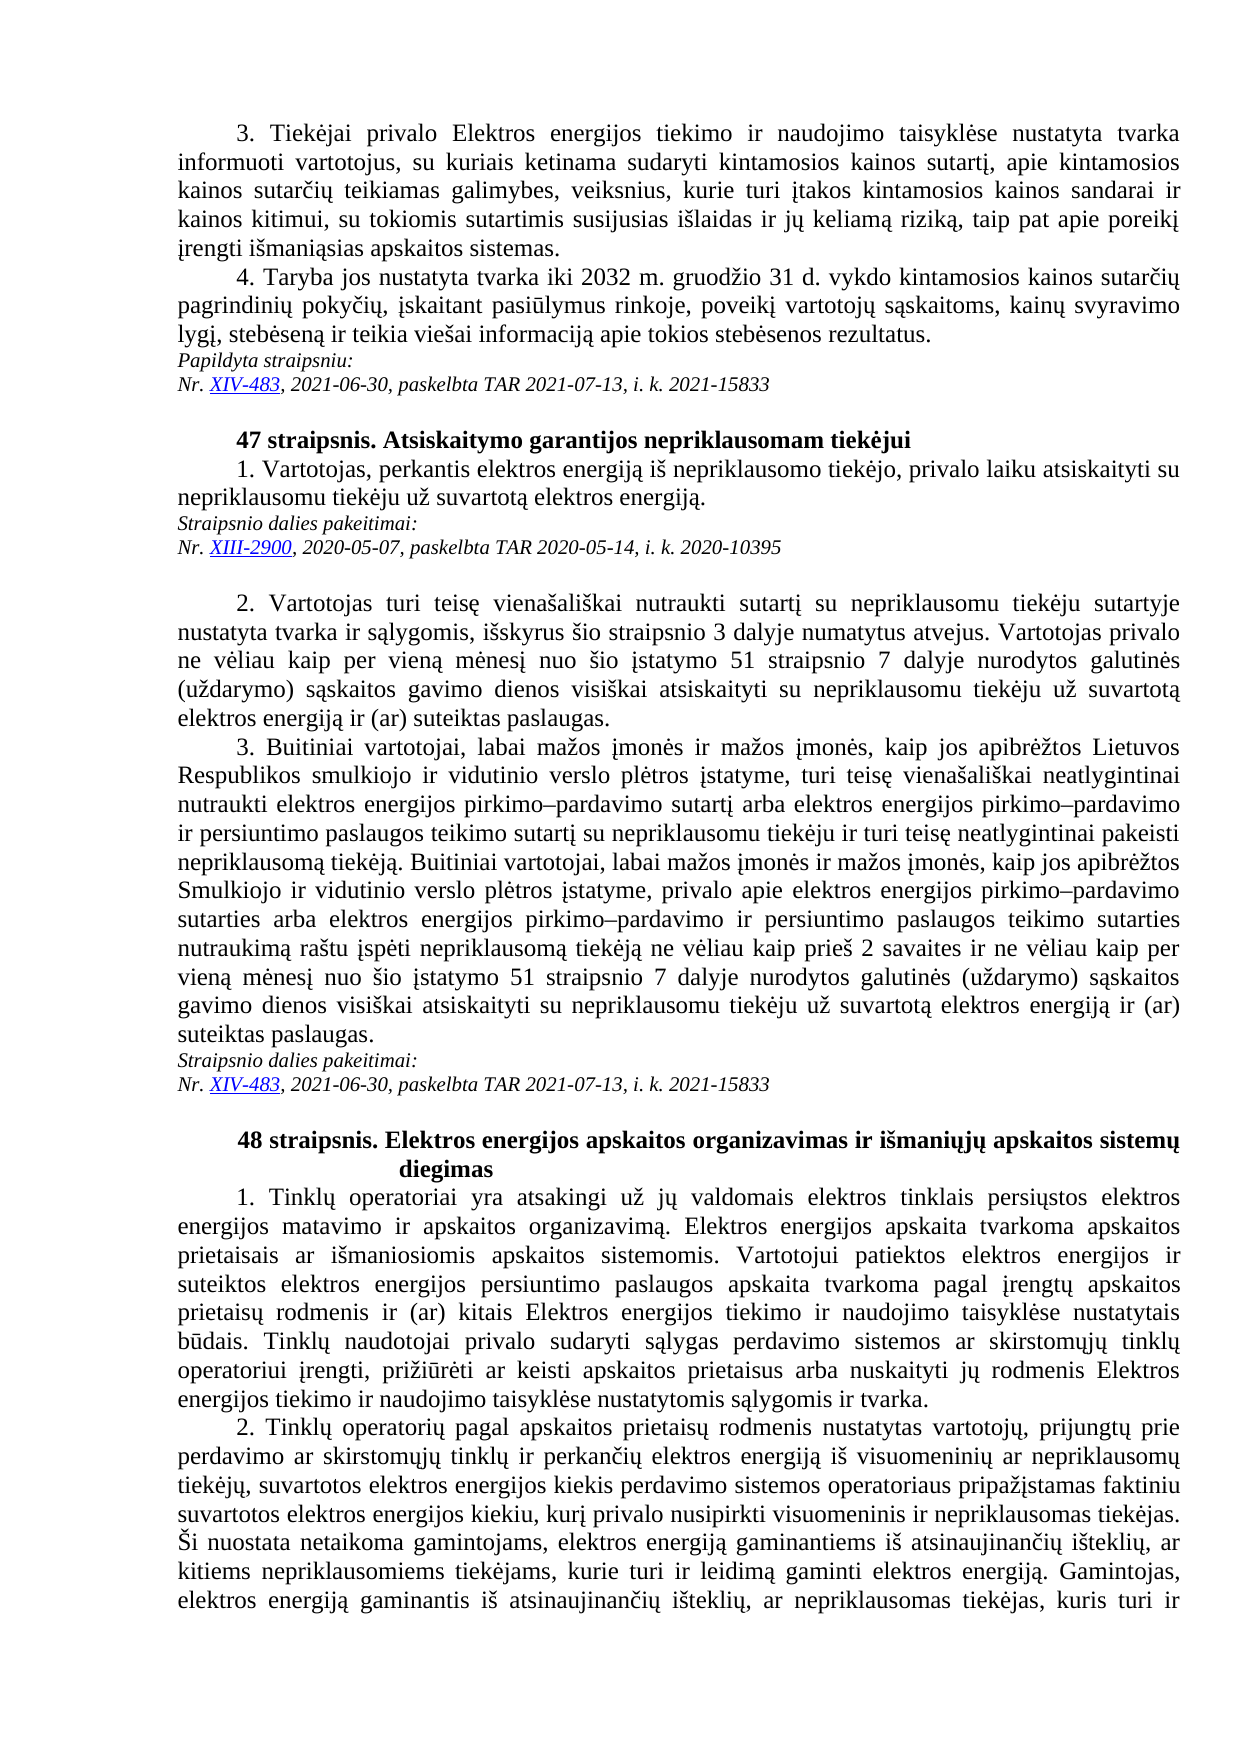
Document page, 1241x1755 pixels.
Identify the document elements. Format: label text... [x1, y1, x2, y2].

text 1. Tinklų operatoriai yra atsakingi už jų valdomais elektros tinklais persiųstos elektros energijos matavimo ir apskaitos organizavimą. Elektros energijos apskaita tvarkoma apskaitos prietaisais ar išmaniosiomis apskaitos sistemomis. Vartotojui patiektos elektros energijos ir suteiktos elektros energijos persiuntimo paslaugos apskaita tvarkoma pagal įrengtų apskaitos prietaisų rodmenis ir (ar) kitais Elektros energijos tiekimo ir naudojimo taisyklėse nustatytais būdais. Tinklų naudotojai privalo sudaryti sąlygas perdavimo sistemos ar skirstomųjų tinklų operatoriui įrengti, prižiūrėti ar keisti apskaitos prietaisus arba nuskaityti jų rodmenis Elektros energijos tiekimo ir naudojimo taisyklėse nustatytomis sąlygomis ir tvarka. [177, 1182, 1181, 1412]
text 1. Vartotojas, perkantis elektros energiją iš nepriklausomo tiekėjo, privalo laiku atsiskaityti su nepriklausomu tiekėju už suvartotą elektros energiją. [177, 454, 1181, 511]
text 3. Tiekėjai privalo Elektros energijos tiekimo ir naudojimo taisyklėse nustatyta tvarka informuoti vartotojus, su kuriais ketinama sudaryti kintamosios kainos sutartį, apie kintamosios kainos sutarčių teikiamas galimybes, veiksnius, kurie turi įtakos kintamosios kainos sandarai ir kainos kitimui, su tokiomis sutartimis susijusias išlaidas ir jų keliamą riziką, taip pat apie poreikį įrengti išmaniąsias apskaitos sistemas. [177, 118, 1181, 262]
text 2. Tinklų operatorių pagal apskaitos prietaisų rodmenis nustatytas vartotojų, prijungtų prie perdavimo ar skirstomųjų tinklų ir perkančių elektros energiją iš visuomeninių ar nepriklausomų tiekėjų, suvartotos elektros energijos kiekis perdavimo sistemos operatoriaus pripažįstamas faktiniu suvartotos elektros energijos kiekiu, kurį privalo nusipirkti visuomeninis ir nepriklausomas tiekėjas. Ši nuostata netaikoma gamintojams, elektros energiją gaminantiems iš atsinaujinančių išteklių, ar kitiems nepriklausomiems tiekėjams, kurie turi ir leidimą gaminti elektros energiją. Gamintojas, elektros energiją gaminantis iš atsinaujinančių išteklių, ar nepriklausomas tiekėjas, kuris turi ir [177, 1412, 1181, 1614]
text 3. Buitiniai vartotojai, labai mažos įmonės ir mažos įmonės, kaip jos apibrėžtos Lietuvos Respublikos smulkiojo ir vidutinio verslo plėtros įstatyme, turi teisę vienašališkai neatlygintinai nutraukti elektros energijos pirkimo–pardavimo sutartį arba elektros energijos pirkimo–pardavimo ir persiuntimo paslaugos teikimo sutartį su nepriklausomu tiekėju ir turi teisę neatlygintinai pakeisti nepriklausomą tiekėją. Buitiniai vartotojai, labai mažos įmonės ir mažos įmonės, kaip jos apibrėžtos Smulkiojo ir vidutinio verslo plėtros įstatyme, privalo apie elektros energijos pirkimo–pardavimo sutarties arba elektros energijos pirkimo–pardavimo ir persiuntimo paslaugos teikimo sutarties nutraukimą raštu įspėti nepriklausomą tiekėją ne vėliau kaip prieš 2 savaites ir ne vėliau kaip per vieną mėnesį nuo šio įstatymo 51 straipsnio 7 dalyje nurodytos galutinės (uždarymo) sąskaitos gavimo dienos visiškai atsiskaityti su nepriklausomu tiekėju už suvartotą elektros energiją ir (ar) suteiktas paslaugas. [177, 732, 1181, 1048]
text Papildyta straipsniu: [177, 348, 1181, 372]
text 48 straipsnis. Elektros energijos apskaitos organizavimas ir išmaniųjų apskaitos sistemų diegimas [237, 1125, 1181, 1182]
text Straipsnio dalies pakeitimai: [177, 511, 1181, 535]
text Nr. XIV-483, 2021-06-30, paskelbta TAR 2021-07-13, i. k. 2021-15833 [177, 372, 1181, 396]
text Straipsnio dalies pakeitimai: [177, 1048, 1181, 1072]
text Nr. XIII-2900, 2020-05-07, paskelbta TAR 2020-05-14, i. k. 2020-10395 [177, 535, 1181, 559]
text 47 straipsnis. Atsiskaitymo garantijos nepriklausomam tiekėjui [177, 425, 1181, 454]
text 2. Vartotojas turi teisę vienašališkai nutraukti sutartį su nepriklausomu tiekėju sutartyje nustatyta tvarka ir sąlygomis, išskyrus šio straipsnio 3 dalyje numatytus atvejus. Vartotojas privalo ne vėliau kaip per vieną mėnesį nuo šio įstatymo 51 straipsnio 7 dalyje nurodytos galutinės (uždarymo) sąskaitos gavimo dienos visiškai atsiskaityti su nepriklausomu tiekėju už suvartotą elektros energiją ir (ar) suteiktas paslaugas. [177, 588, 1181, 732]
text 4. Taryba jos nustatyta tvarka iki 2032 m. gruodžio 31 d. vykdo kintamosios kainos sutarčių pagrindinių pokyčių, įskaitant pasiūlymus rinkoje, poveikį vartotojų sąskaitoms, kainų svyravimo lygį, stebėseną ir teikia viešai informaciją apie tokios stebėsenos rezultatus. [177, 262, 1181, 348]
text Nr. XIV-483, 2021-06-30, paskelbta TAR 2021-07-13, i. k. 2021-15833 [177, 1072, 1181, 1096]
